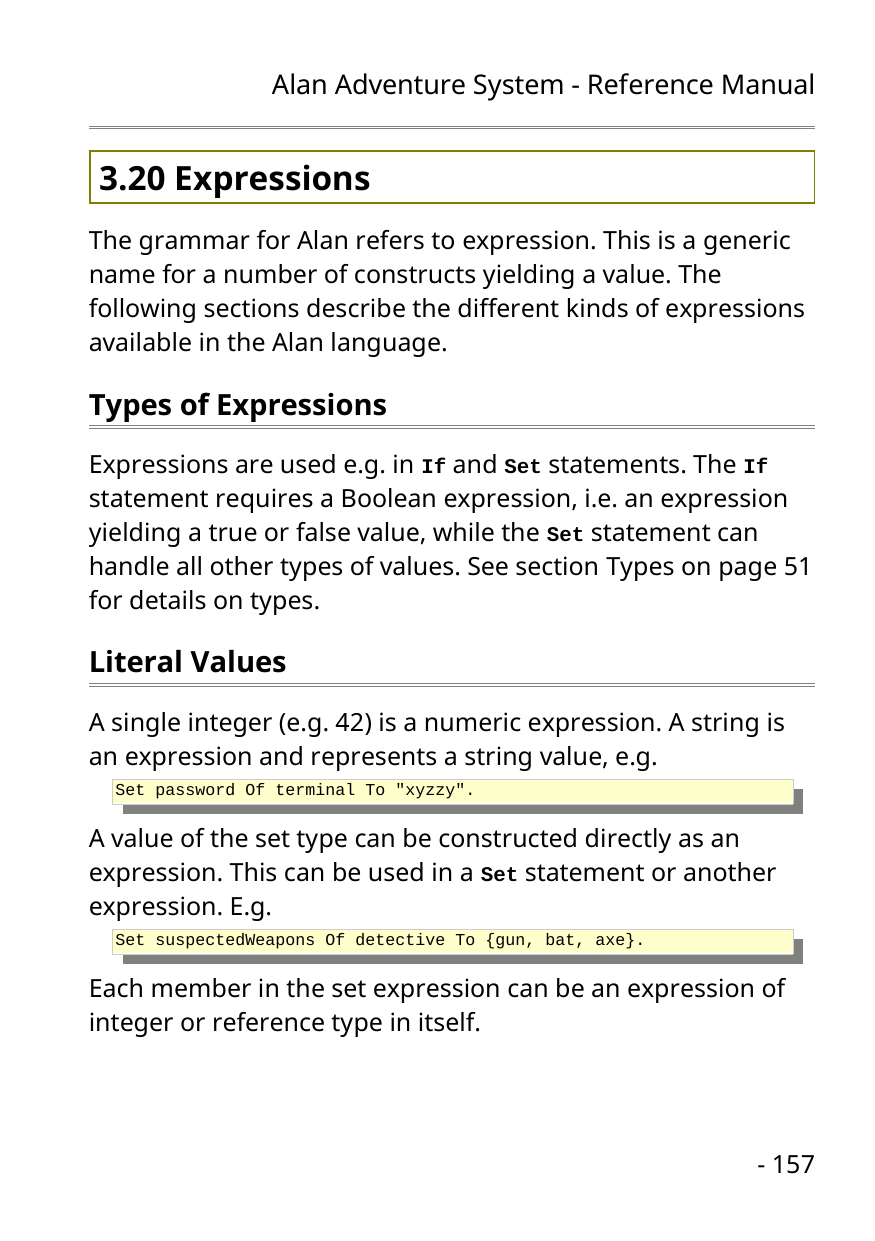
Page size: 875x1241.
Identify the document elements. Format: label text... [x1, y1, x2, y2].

text Set password Of terminal To "xyzzy". [113, 780, 793, 803]
text Set suspectedWeapons Of detective To {gun, bat, axe}. [113, 930, 793, 953]
text Expressions are used e.g. in If and Set statements. The If statement re­quires a Boolean expression, i.e. an expression yielding a true or false value, while the Set statement can handle all other types of values. See section Types on page 40 for details on types. [88, 447, 815, 617]
text Each member in the set expression can be an expression of integer or reference type in itself. [88, 971, 815, 1038]
subtitle Literal Values [88, 642, 815, 686]
text A value of the set type can be constructed directly as an expression. This can be used in a Set statement or another expression. E.g. [88, 821, 815, 922]
text A single integer (e.g. 42) is a numeric expression. A string is an expression and represents a string value, e.g. [88, 704, 815, 772]
text The grammar for Alan refers to expression. This is a generic name for a number of constructs yielding a value. The following sections describe the different kinds of expressions available in the Alan language. [88, 223, 815, 359]
subtitle Types of Expressions [88, 384, 815, 428]
subtitle Expressions [91, 152, 814, 202]
